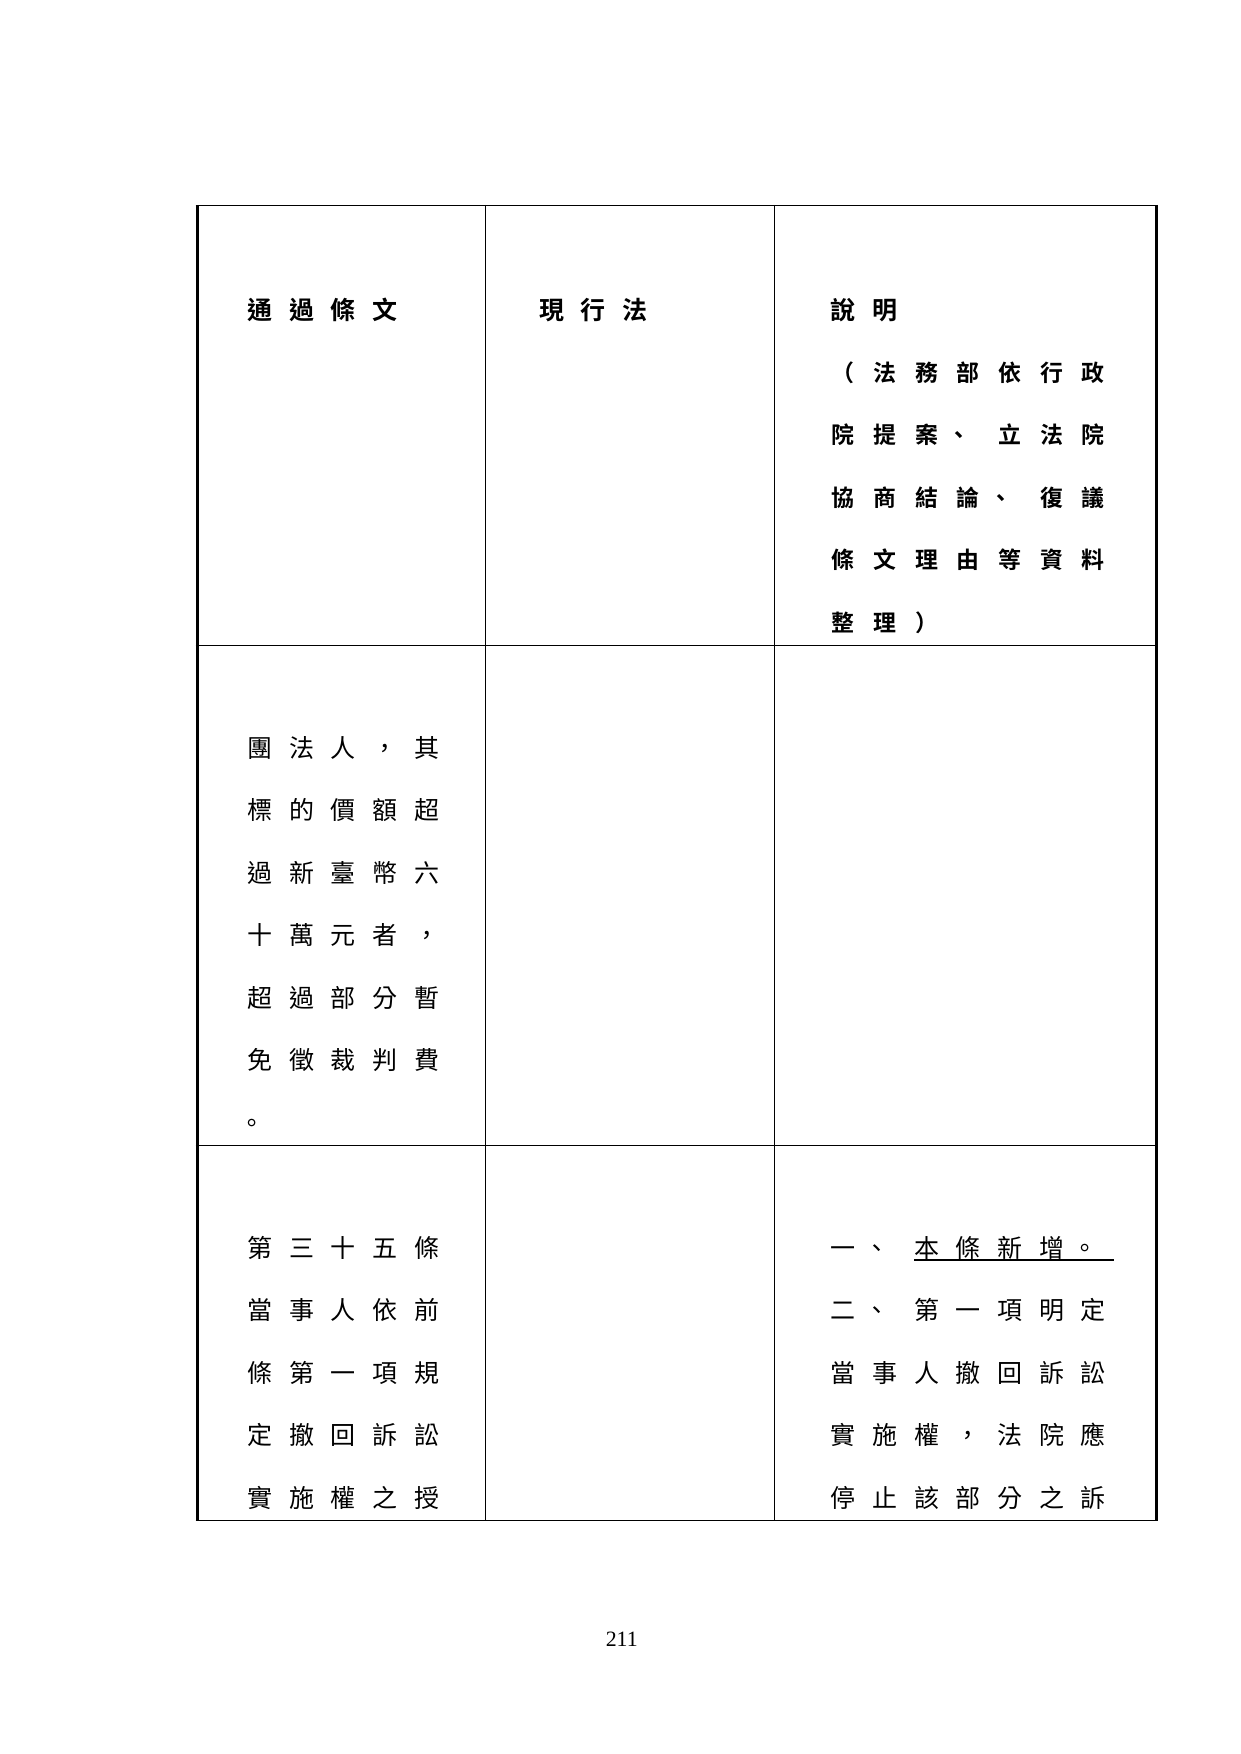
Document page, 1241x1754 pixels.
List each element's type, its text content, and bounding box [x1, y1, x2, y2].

table_cell [486, 1146, 774, 1520]
table_header 現行法 [486, 206, 774, 645]
table_header 通過條文 [199, 206, 485, 645]
table_cell [486, 646, 774, 1145]
table_header 說明 （法務部依行政院提案、立法院協商結論、復議條文理由等資料整理） [775, 206, 1155, 645]
table_cell 第三十五條 當事人依前條第一項規定撤回訴訟實施權之授 [199, 1146, 485, 1520]
table_cell 團法人，其標的價額超過新臺幣六十萬元者，超過部分暫免徵裁判費。 [199, 646, 485, 1145]
table_cell 一、本條新增。 二、第一項明定當事人撤回訴訟實施權，法院應停止該部分之訴 [775, 1146, 1155, 1520]
table_cell [775, 646, 1155, 1145]
